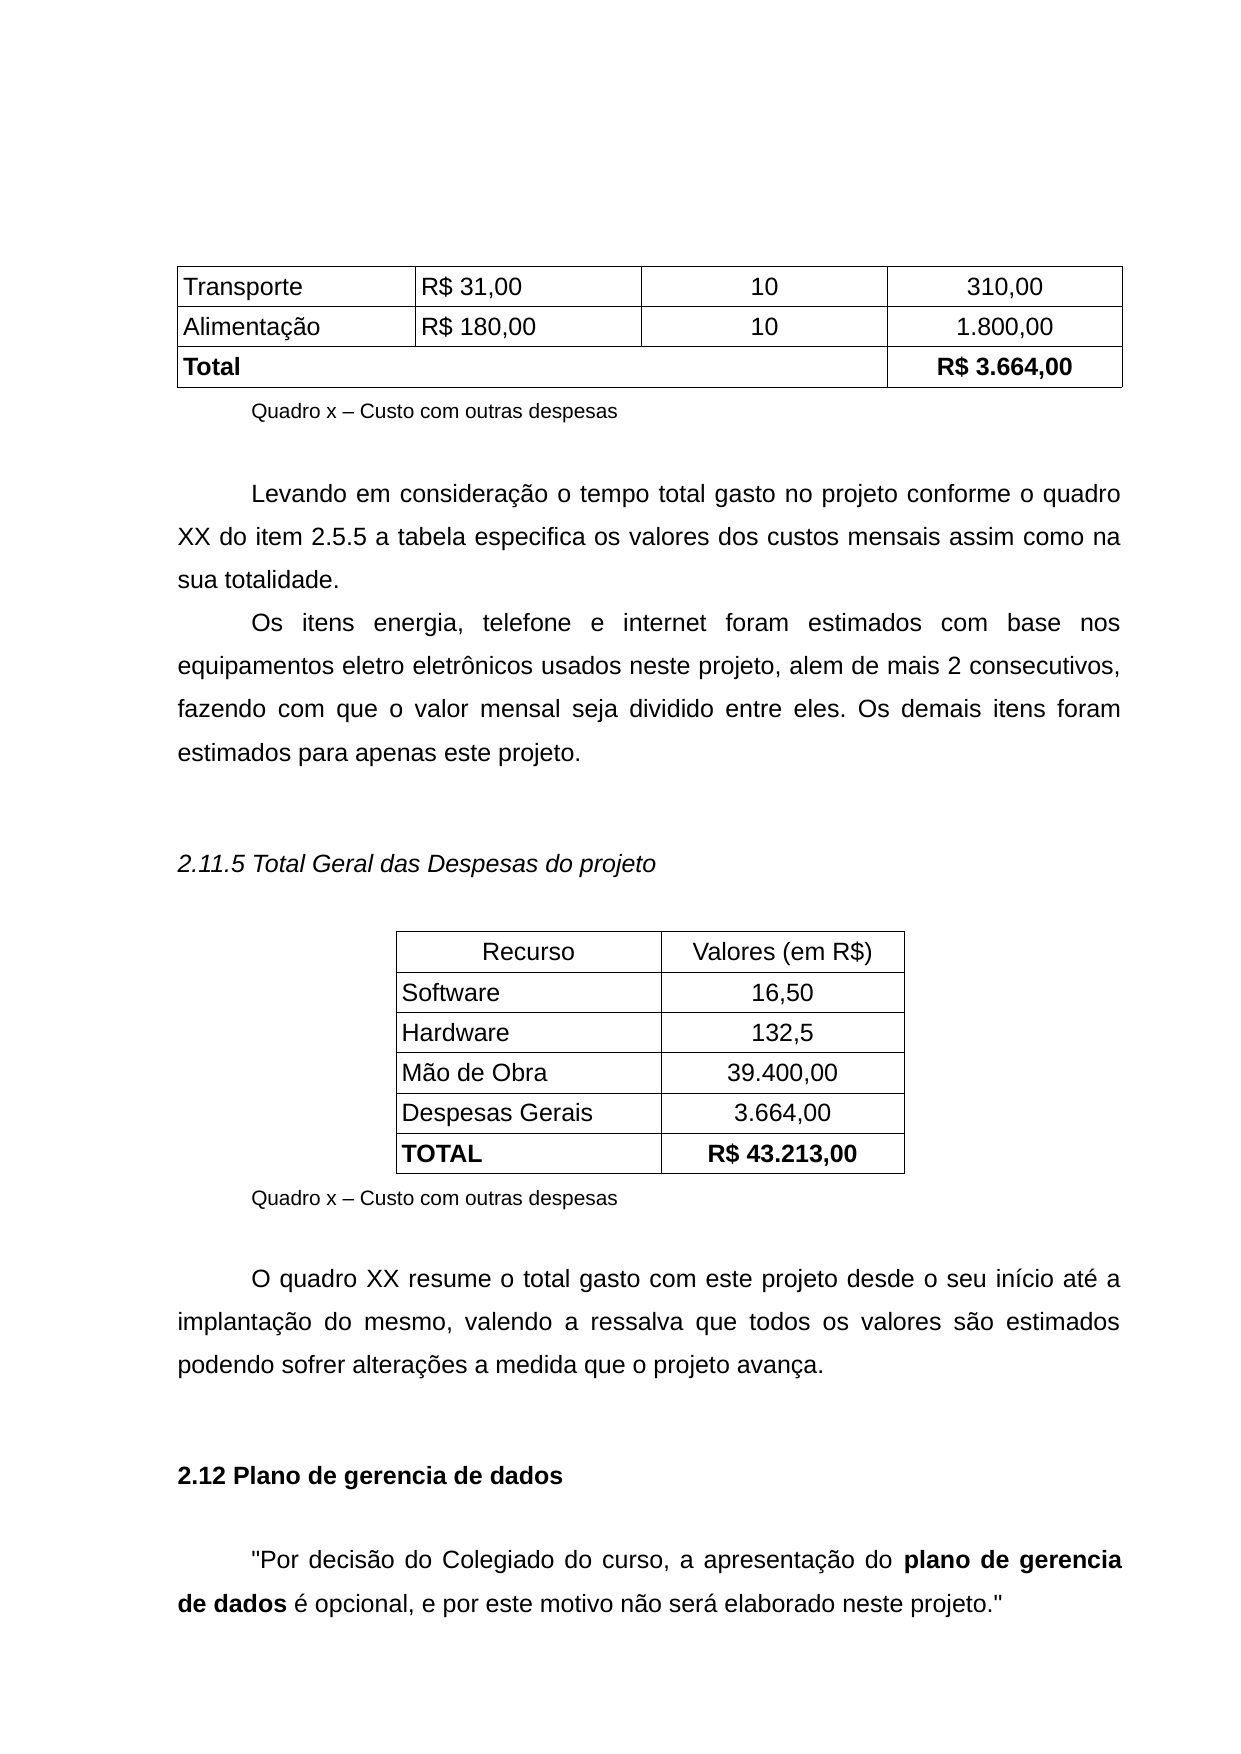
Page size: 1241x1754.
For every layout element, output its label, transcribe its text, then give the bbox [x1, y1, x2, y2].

table_cell 1.800,00 [888, 307, 1122, 346]
text "Por decisão do Colegiado do curso, a apresentação do plano de gerencia de dados é opcional, e por este motivo não será elaborado neste projeto." [177, 1545, 1122, 1617]
text Quadro x – Custo com outras despesas [177, 399, 1122, 423]
table_cell Mão de Obra [397, 1053, 661, 1093]
text Os itens energia, telefone e internet foram estimados com base nos equipamentos eletro eletrônicos usados neste projeto, alem de mais 2 consecutivos, fazendo com que o valor mensal seja dividido entre eles. Os demais itens foram estimados para apenas este projeto. [177, 608, 1122, 766]
table_cell Despesas Gerais [397, 1094, 661, 1133]
table_cell Hardware [397, 1013, 661, 1052]
table_cell 132,5 [662, 1013, 904, 1052]
table_cell Software [397, 973, 661, 1012]
subtitle 2.12 Plano de gerencia de dados [177, 1461, 1122, 1490]
table_cell Alimentação [178, 307, 415, 346]
subtitle 2.11.5 Total Geral das Despesas do projeto [177, 849, 1122, 878]
table_cell TOTAL [397, 1134, 661, 1173]
table_cell 3.664,00 [662, 1094, 904, 1133]
table_cell Transporte [178, 267, 415, 306]
table_cell 16,50 [662, 973, 904, 1012]
table_header Valores (em R$) [662, 932, 904, 972]
table_cell 10 [642, 307, 887, 346]
table_cell 39.400,00 [662, 1053, 904, 1093]
table_cell 10 [642, 267, 887, 306]
table_cell 310,00 [888, 267, 1122, 306]
table_cell R$ 31,00 [416, 267, 641, 306]
table_cell R$ 43.213,00 [662, 1134, 904, 1173]
text Quadro x – Custo com outras despesas [177, 1186, 1122, 1210]
table_cell Total [178, 347, 887, 387]
text Levando em consideração o tempo total gasto no projeto conforme o quadro XX do item 2.5.5 a tabela especifica os valores dos custos mensais assim como na sua totalidade. [177, 479, 1122, 594]
table_cell R$ 180,00 [416, 307, 641, 346]
table_cell R$ 3.664,00 [888, 347, 1122, 387]
text O quadro XX resume o total gasto com este projeto desde o seu início até a implantação do mesmo, valendo a ressalva que todos os valores são estimados podendo sofrer alterações a medida que o projeto avança. [177, 1263, 1122, 1378]
table_header Recurso [397, 932, 661, 972]
